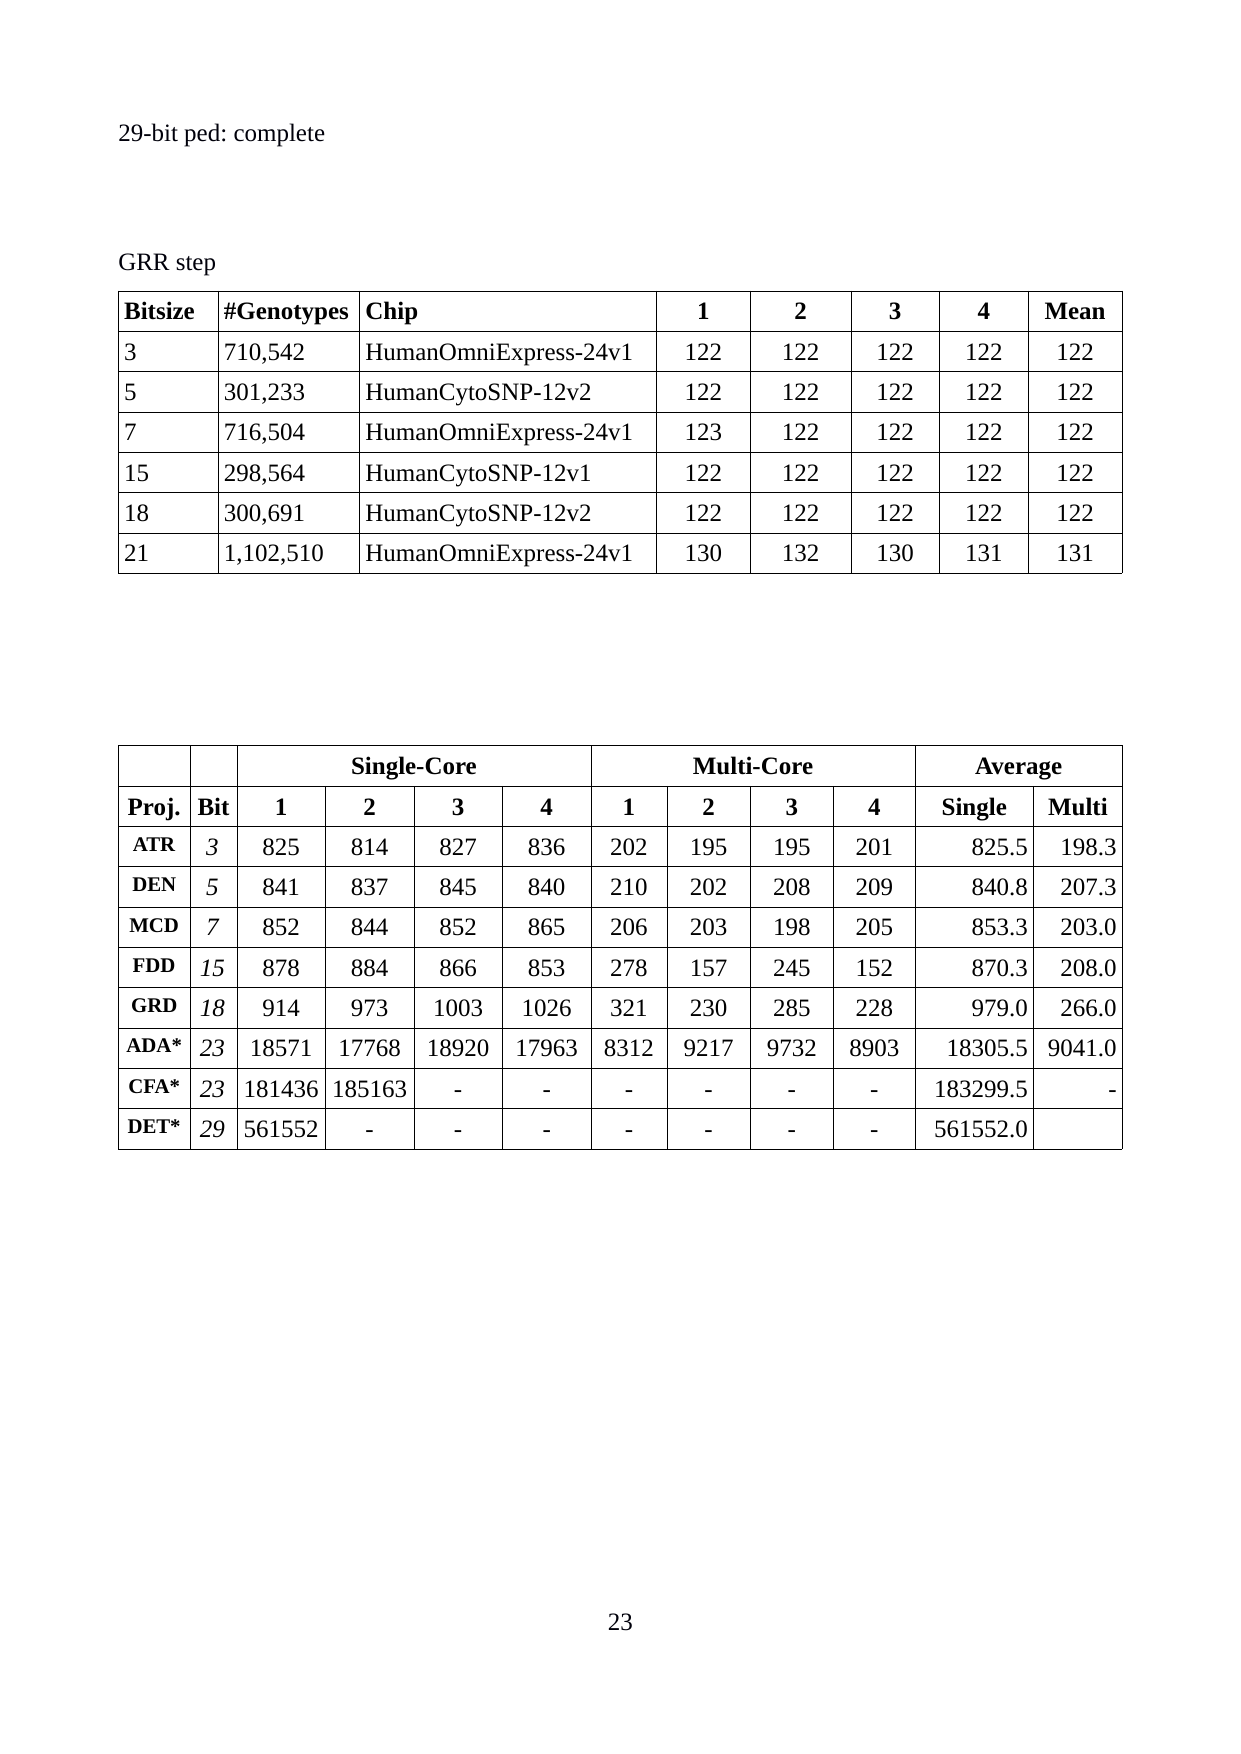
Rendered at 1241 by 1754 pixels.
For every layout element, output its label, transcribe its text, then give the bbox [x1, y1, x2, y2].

table_cell FDD [119, 948, 190, 987]
table_cell 132 [751, 534, 851, 573]
table_cell 836 [503, 827, 591, 866]
table_cell 122 [751, 453, 851, 492]
table_cell 210 [592, 867, 667, 907]
table_cell 827 [415, 827, 502, 866]
text 29-bit ped: complete [118, 118, 1122, 147]
table_header Average [916, 746, 1122, 786]
table_cell 208.0 [1034, 948, 1122, 987]
table_cell 122 [751, 372, 851, 412]
table_cell 228 [834, 988, 915, 1028]
table_cell 298,564 [219, 453, 359, 492]
table_cell 209 [834, 867, 915, 907]
table_cell 1003 [415, 988, 502, 1028]
table_cell 18 [191, 988, 237, 1028]
table_cell 122 [657, 493, 750, 532]
table_cell 2 [326, 787, 414, 826]
table_cell 852 [415, 908, 502, 947]
table_cell 8312 [592, 1029, 667, 1068]
table_cell 122 [1029, 453, 1122, 492]
table_cell 15 [119, 453, 218, 492]
table_cell 3 [415, 787, 502, 826]
table_cell 716,504 [219, 413, 359, 452]
table_cell 208 [751, 867, 833, 907]
table_cell - [592, 1109, 667, 1148]
table_cell MCD [119, 908, 190, 947]
table_cell 852 [238, 908, 325, 947]
table_cell 2 [668, 787, 750, 826]
table_cell HumanCytoSNP-12v2 [360, 372, 656, 412]
table_cell 914 [238, 988, 325, 1028]
table_cell 122 [751, 332, 851, 371]
table_cell 9041.0 [1034, 1029, 1122, 1068]
table_cell 122 [1029, 372, 1122, 412]
table_cell HumanOmniExpress-24v1 [360, 332, 656, 371]
table_cell 870.3 [916, 948, 1033, 987]
table_header Chip [360, 292, 656, 331]
table_cell 837 [326, 867, 414, 907]
table_cell Bit [191, 787, 237, 826]
table_header 4 [940, 292, 1028, 331]
table_cell 878 [238, 948, 325, 987]
table_cell CFA* [119, 1069, 190, 1108]
table_cell 5 [191, 867, 237, 907]
table_cell 3 [751, 787, 833, 826]
table_cell 17963 [503, 1029, 591, 1068]
table_cell - [1034, 1069, 1122, 1108]
table_cell 825.5 [916, 827, 1033, 866]
table_cell 130 [657, 534, 750, 573]
table_cell 7 [119, 413, 218, 452]
table_cell 561552 [238, 1109, 325, 1148]
table_cell HumanCytoSNP-12v1 [360, 453, 656, 492]
table_cell 230 [668, 988, 750, 1028]
table_cell 157 [668, 948, 750, 987]
table_header 2 [751, 292, 851, 331]
table_cell 7 [191, 908, 237, 947]
table_cell 203 [668, 908, 750, 947]
table_cell DET* [119, 1109, 190, 1148]
table_cell 29 [191, 1109, 237, 1148]
table_cell 278 [592, 948, 667, 987]
table_cell 866 [415, 948, 502, 987]
table_cell HumanOmniExpress-24v1 [360, 534, 656, 573]
table_cell 207.3 [1034, 867, 1122, 907]
table_cell 9217 [668, 1029, 750, 1068]
table_cell 122 [852, 332, 939, 371]
table_header [119, 746, 190, 786]
table_cell 4 [834, 787, 915, 826]
table_cell 710,542 [219, 332, 359, 371]
table_cell - [834, 1109, 915, 1148]
table_header 3 [852, 292, 939, 331]
table_cell 122 [1029, 493, 1122, 532]
table_header [191, 746, 237, 786]
table_cell 122 [940, 372, 1028, 412]
table_cell 183299.5 [916, 1069, 1033, 1108]
table_cell 245 [751, 948, 833, 987]
table_cell 285 [751, 988, 833, 1028]
table_cell 122 [940, 493, 1028, 532]
table_cell 845 [415, 867, 502, 907]
table_cell 122 [751, 413, 851, 452]
table_cell 17768 [326, 1029, 414, 1068]
table_cell 131 [940, 534, 1028, 573]
table_cell - [326, 1109, 414, 1148]
table_cell 122 [657, 332, 750, 371]
table_cell 181436 [238, 1069, 325, 1108]
table_cell Single [916, 787, 1033, 826]
table_cell 979.0 [916, 988, 1033, 1028]
table_cell - [592, 1069, 667, 1108]
table_cell 122 [751, 493, 851, 532]
table_cell [1034, 1109, 1122, 1148]
table_cell - [834, 1069, 915, 1108]
table_cell 122 [852, 413, 939, 452]
table_cell 1,102,510 [219, 534, 359, 573]
table_cell 203.0 [1034, 908, 1122, 947]
table_cell 122 [852, 372, 939, 412]
table_header Mean [1029, 292, 1122, 331]
table_cell 3 [191, 827, 237, 866]
table_cell HumanOmniExpress-24v1 [360, 413, 656, 452]
table_cell 561552.0 [916, 1109, 1033, 1148]
table_cell 201 [834, 827, 915, 866]
table_cell 122 [940, 413, 1028, 452]
table_cell 122 [1029, 413, 1122, 452]
table_cell 3 [119, 332, 218, 371]
table_cell 844 [326, 908, 414, 947]
table_cell 884 [326, 948, 414, 987]
table_cell 21 [119, 534, 218, 573]
table_cell 198.3 [1034, 827, 1122, 866]
table_cell 840.8 [916, 867, 1033, 907]
table_cell 1026 [503, 988, 591, 1028]
table_cell 122 [657, 453, 750, 492]
table_cell - [415, 1069, 502, 1108]
table_header Multi-Core [592, 746, 915, 786]
table_cell - [503, 1109, 591, 1148]
table_cell 5 [119, 372, 218, 412]
table_cell 18 [119, 493, 218, 532]
table_cell Multi [1034, 787, 1122, 826]
table_cell HumanCytoSNP-12v2 [360, 493, 656, 532]
table_cell 266.0 [1034, 988, 1122, 1028]
table_cell - [751, 1069, 833, 1108]
table_cell 8903 [834, 1029, 915, 1068]
table_cell 853 [503, 948, 591, 987]
table_cell 825 [238, 827, 325, 866]
table_cell 4 [503, 787, 591, 826]
table_cell 122 [940, 453, 1028, 492]
table_cell 195 [751, 827, 833, 866]
table_cell 130 [852, 534, 939, 573]
table_cell 840 [503, 867, 591, 907]
table_cell 853.3 [916, 908, 1033, 947]
table_cell 122 [852, 453, 939, 492]
table_cell 123 [657, 413, 750, 452]
table_cell 23 [191, 1029, 237, 1068]
table_cell 206 [592, 908, 667, 947]
table_cell 122 [657, 372, 750, 412]
table_cell 9732 [751, 1029, 833, 1068]
table_cell - [668, 1069, 750, 1108]
table_cell 321 [592, 988, 667, 1028]
table_cell 202 [592, 827, 667, 866]
table_cell 300,691 [219, 493, 359, 532]
table_cell GRD [119, 988, 190, 1028]
table_header #Genotypes [219, 292, 359, 331]
table_cell ADA* [119, 1029, 190, 1068]
table_cell 122 [940, 332, 1028, 371]
table_header Bitsize [119, 292, 218, 331]
table_cell DEN [119, 867, 190, 907]
table_cell 18305.5 [916, 1029, 1033, 1068]
table_cell 122 [1029, 332, 1122, 371]
table_cell 15 [191, 948, 237, 987]
table_cell 205 [834, 908, 915, 947]
table_header 1 [657, 292, 750, 331]
table_cell 131 [1029, 534, 1122, 573]
table_cell 1 [238, 787, 325, 826]
table_cell 18920 [415, 1029, 502, 1068]
table_cell 202 [668, 867, 750, 907]
table_cell - [668, 1109, 750, 1148]
table_cell 301,233 [219, 372, 359, 412]
text GRR step [118, 247, 1122, 276]
table_header Single-Core [238, 746, 591, 786]
table_cell 841 [238, 867, 325, 907]
table_cell 814 [326, 827, 414, 866]
table_cell - [415, 1109, 502, 1148]
table_cell 185163 [326, 1069, 414, 1108]
table_cell 152 [834, 948, 915, 987]
table_cell 865 [503, 908, 591, 947]
table_cell 973 [326, 988, 414, 1028]
table_cell 122 [852, 493, 939, 532]
table_cell Proj. [119, 787, 190, 826]
table_cell 195 [668, 827, 750, 866]
table_cell - [503, 1069, 591, 1108]
table_cell 23 [191, 1069, 237, 1108]
table_cell ATR [119, 827, 190, 866]
table_cell - [751, 1109, 833, 1148]
table_cell 1 [592, 787, 667, 826]
table_cell 198 [751, 908, 833, 947]
table_cell 18571 [238, 1029, 325, 1068]
